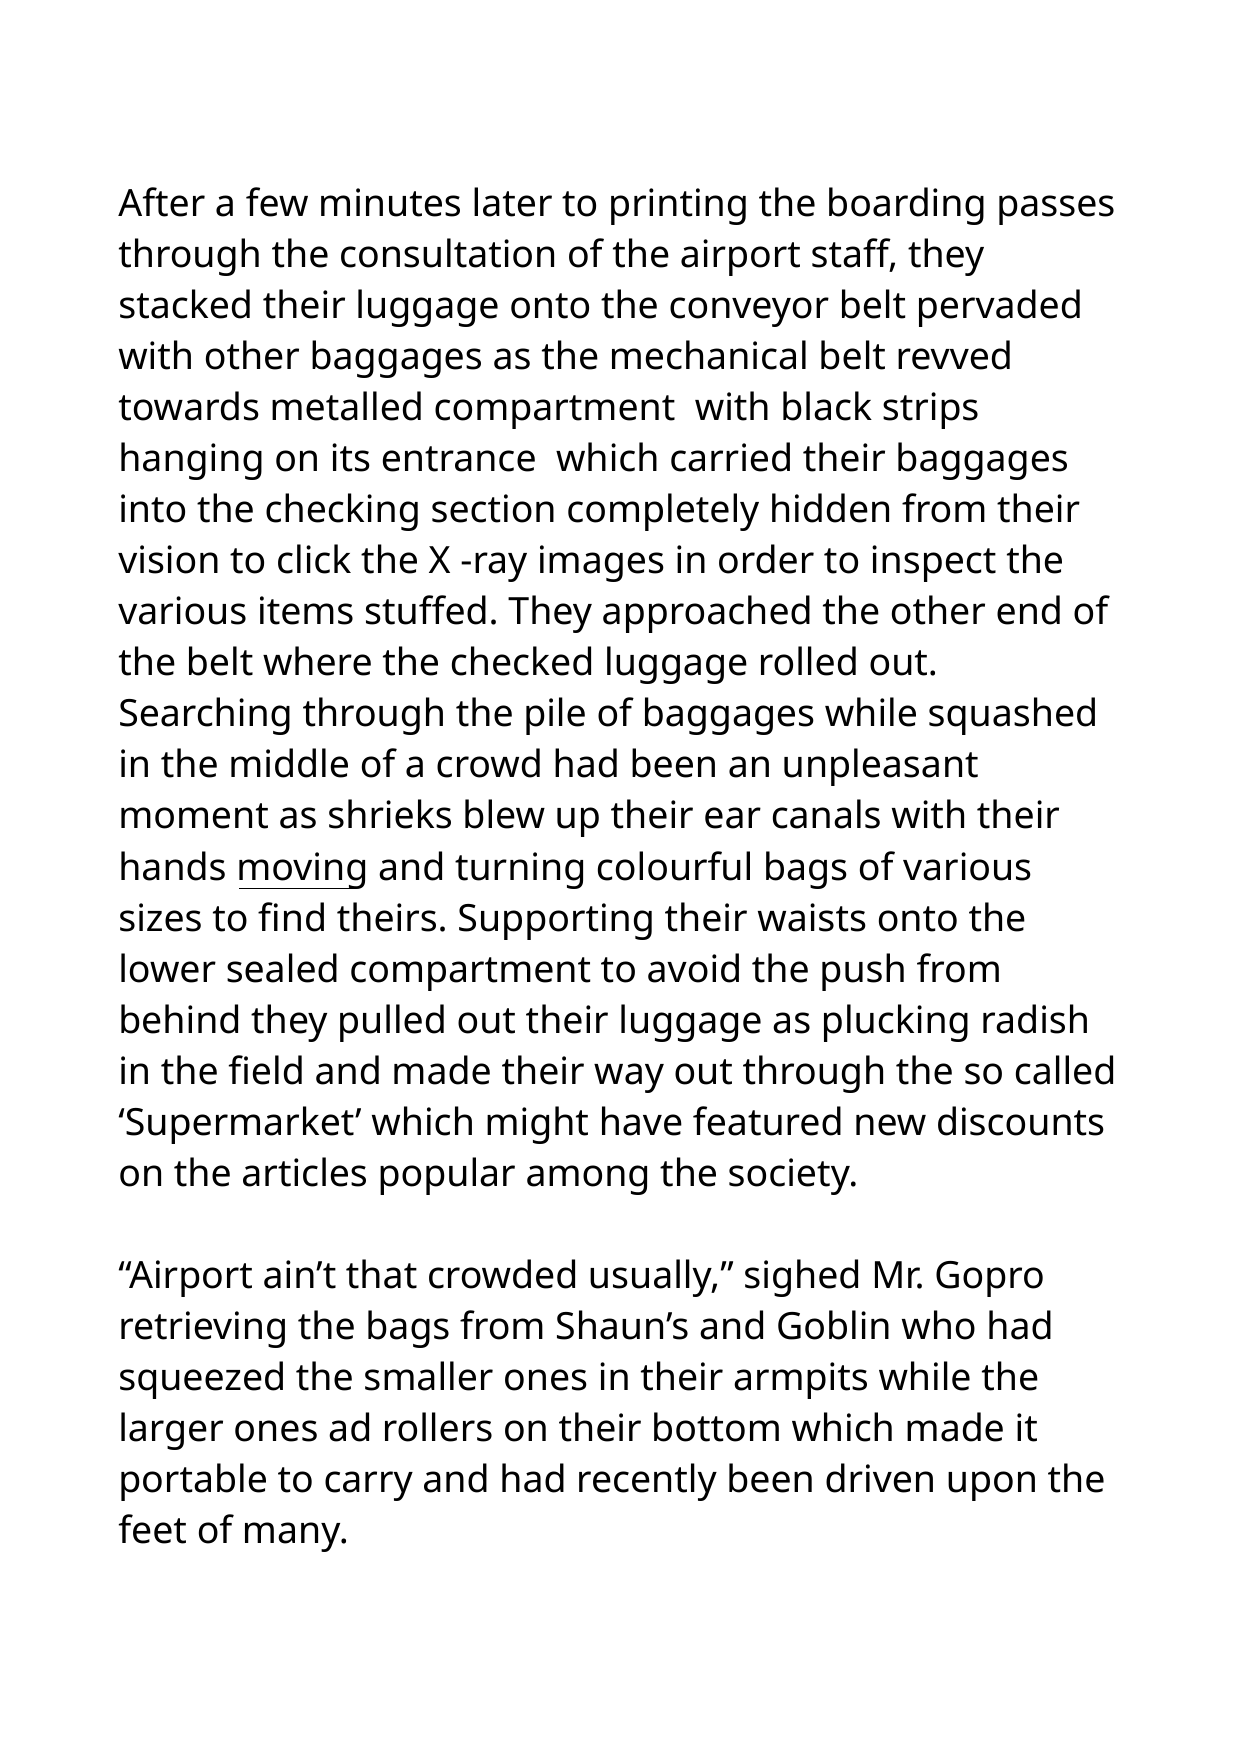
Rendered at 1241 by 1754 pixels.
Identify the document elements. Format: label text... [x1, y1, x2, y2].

text “Airport ain’t that crowded usually,” sighed Mr. Gopro retrieving the bags from Shaun’s and Goblin who had squeezed the smaller ones in their armpits while the larger ones ad rollers on their bottom which made it portable to carry and had recently been driven upon the feet of many. [118, 1248, 1122, 1554]
text After a few minutes later to printing the boarding passes through the consultation of the airport staff, they stacked their luggage onto the conveyor belt pervaded with other baggages as the mechanical belt revved towards metalled compartment with black strips hanging on its entrance which carried their baggages into the checking section completely hidden from their vision to click the X -ray images in order to inspect the various items stuffed. They approached the other end of the belt where the checked luggage rolled out. Searching through the pile of baggages while squashed in the middle of a crowd had been an unpleasant moment as shrieks blew up their ear canals with their hands moving and turning colourful bags of various sizes to find theirs. Supporting their waists onto the lower sealed compartment to avoid the push from behind they pulled out their luggage as plucking radish in the field and made their way out through the so called ‘Supermarket’ which might have featured new discounts on the articles popular among the society. [118, 176, 1122, 1197]
